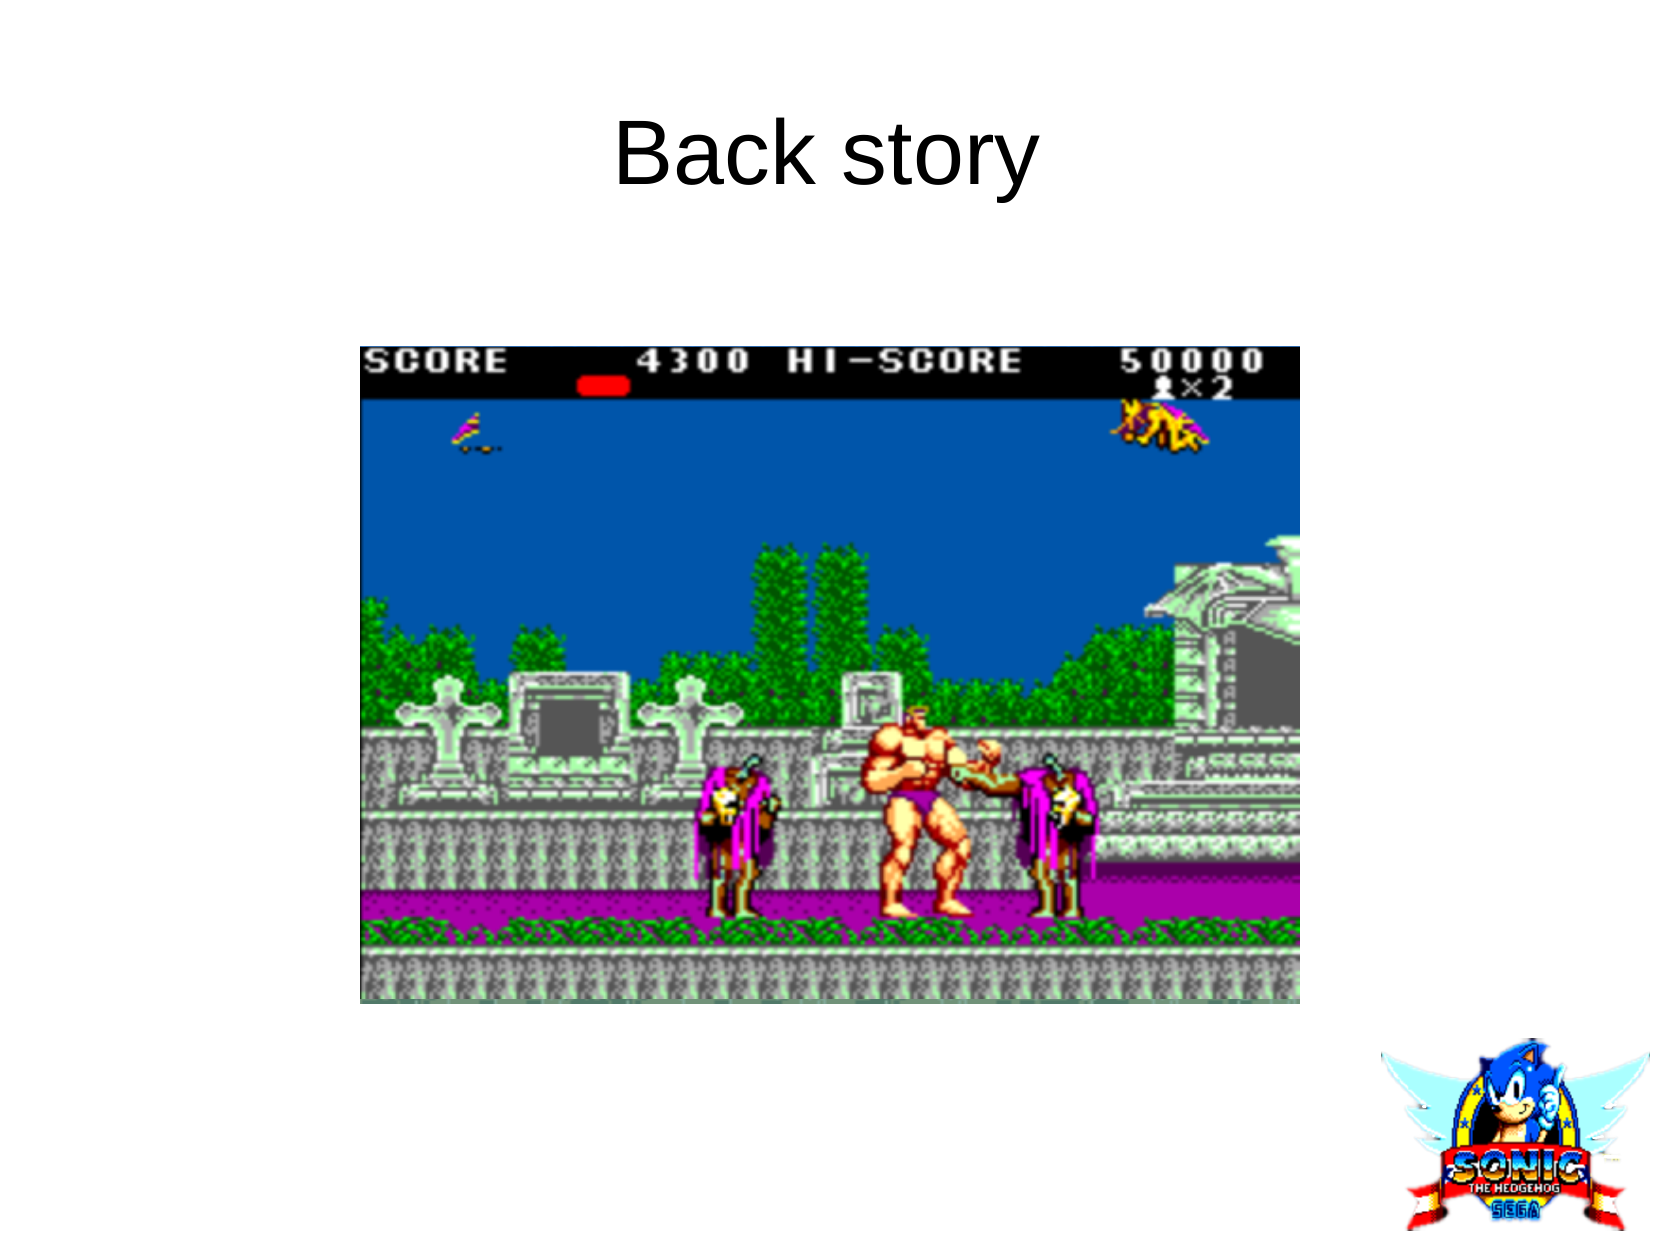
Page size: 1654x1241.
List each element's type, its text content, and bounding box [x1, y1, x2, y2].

picture [360, 346, 1300, 1004]
picture [1381, 1038, 1650, 1231]
title Back story [82, 49, 1571, 257]
